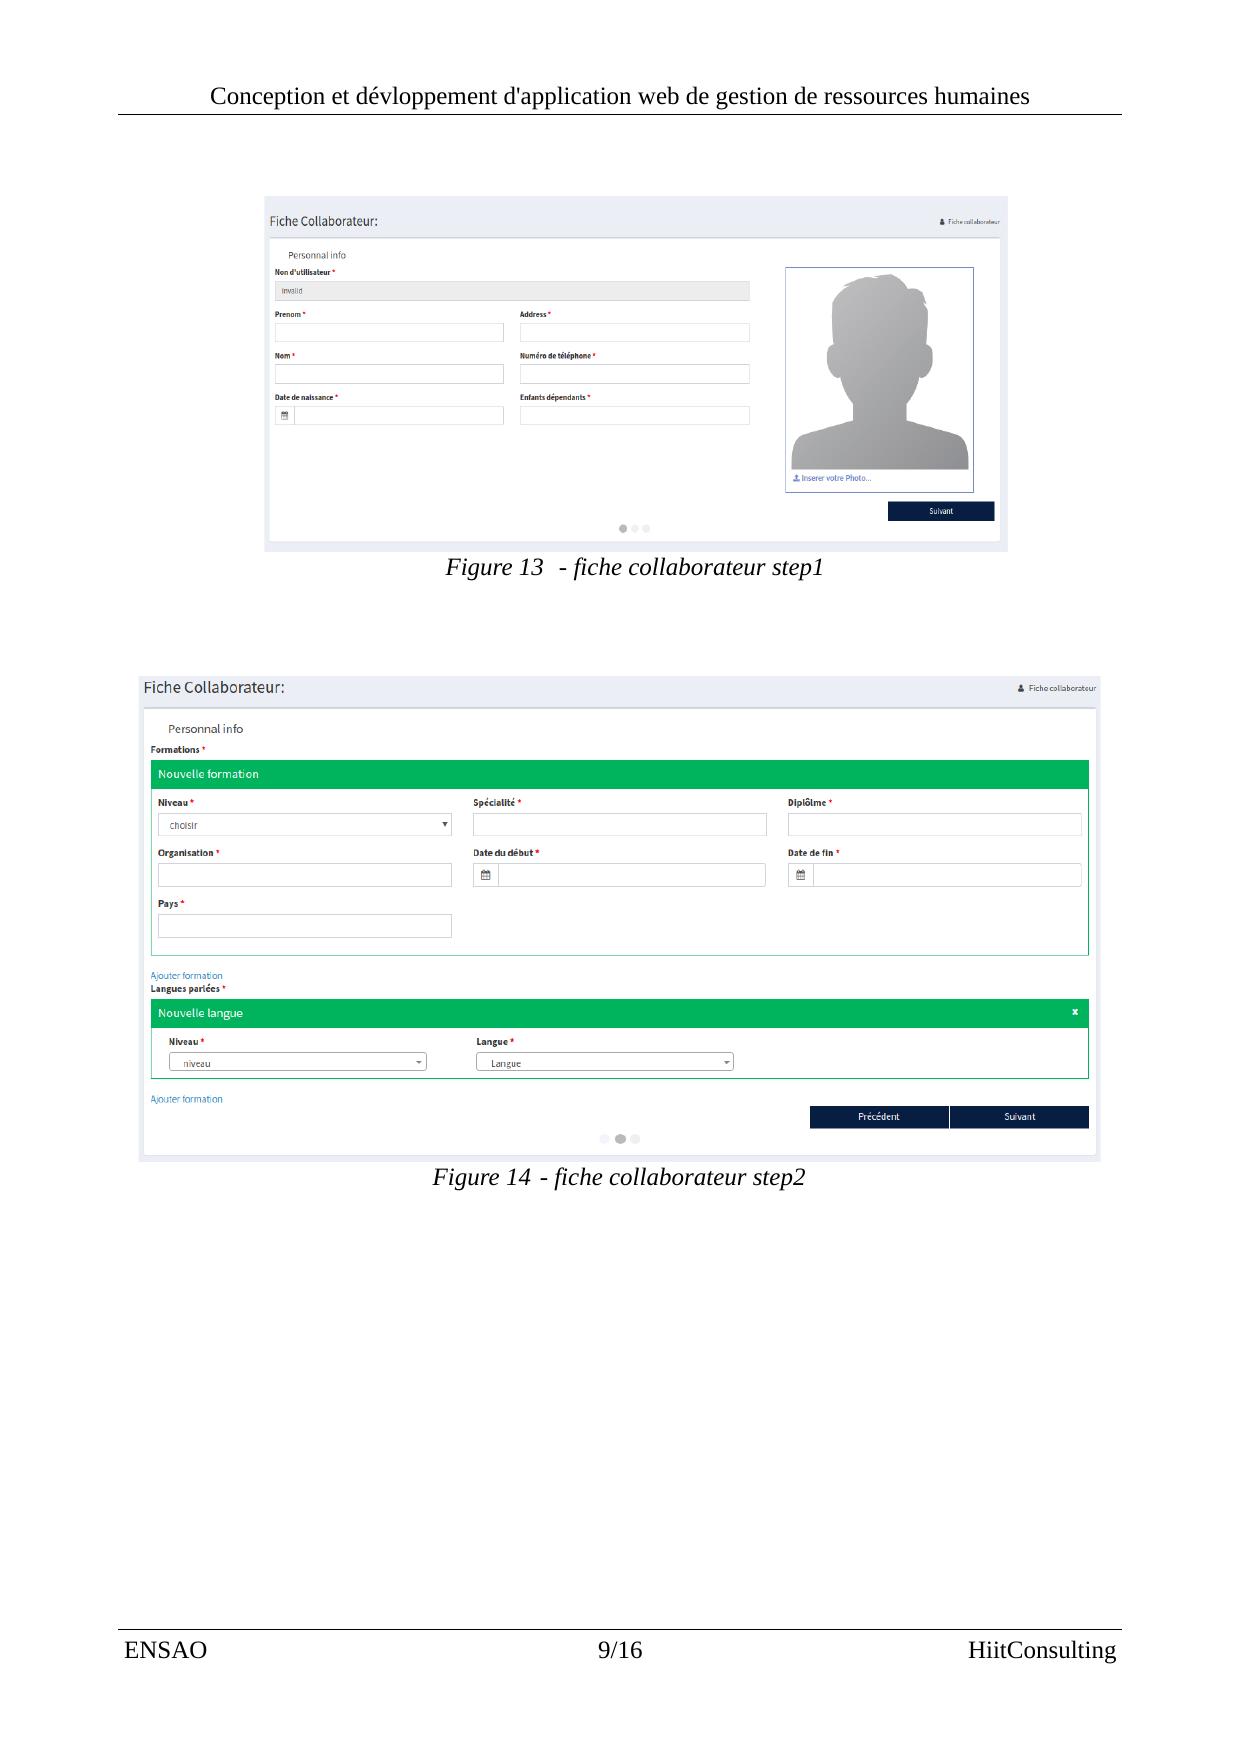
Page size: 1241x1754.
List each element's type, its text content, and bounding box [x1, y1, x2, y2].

picture [138, 676, 1101, 1162]
picture [264, 196, 1008, 552]
text Figure 13 - fiche collaborateur step1 [264, 552, 1008, 580]
text Figure 14 - fiche collaborateur step2 [136, 1162, 1104, 1191]
